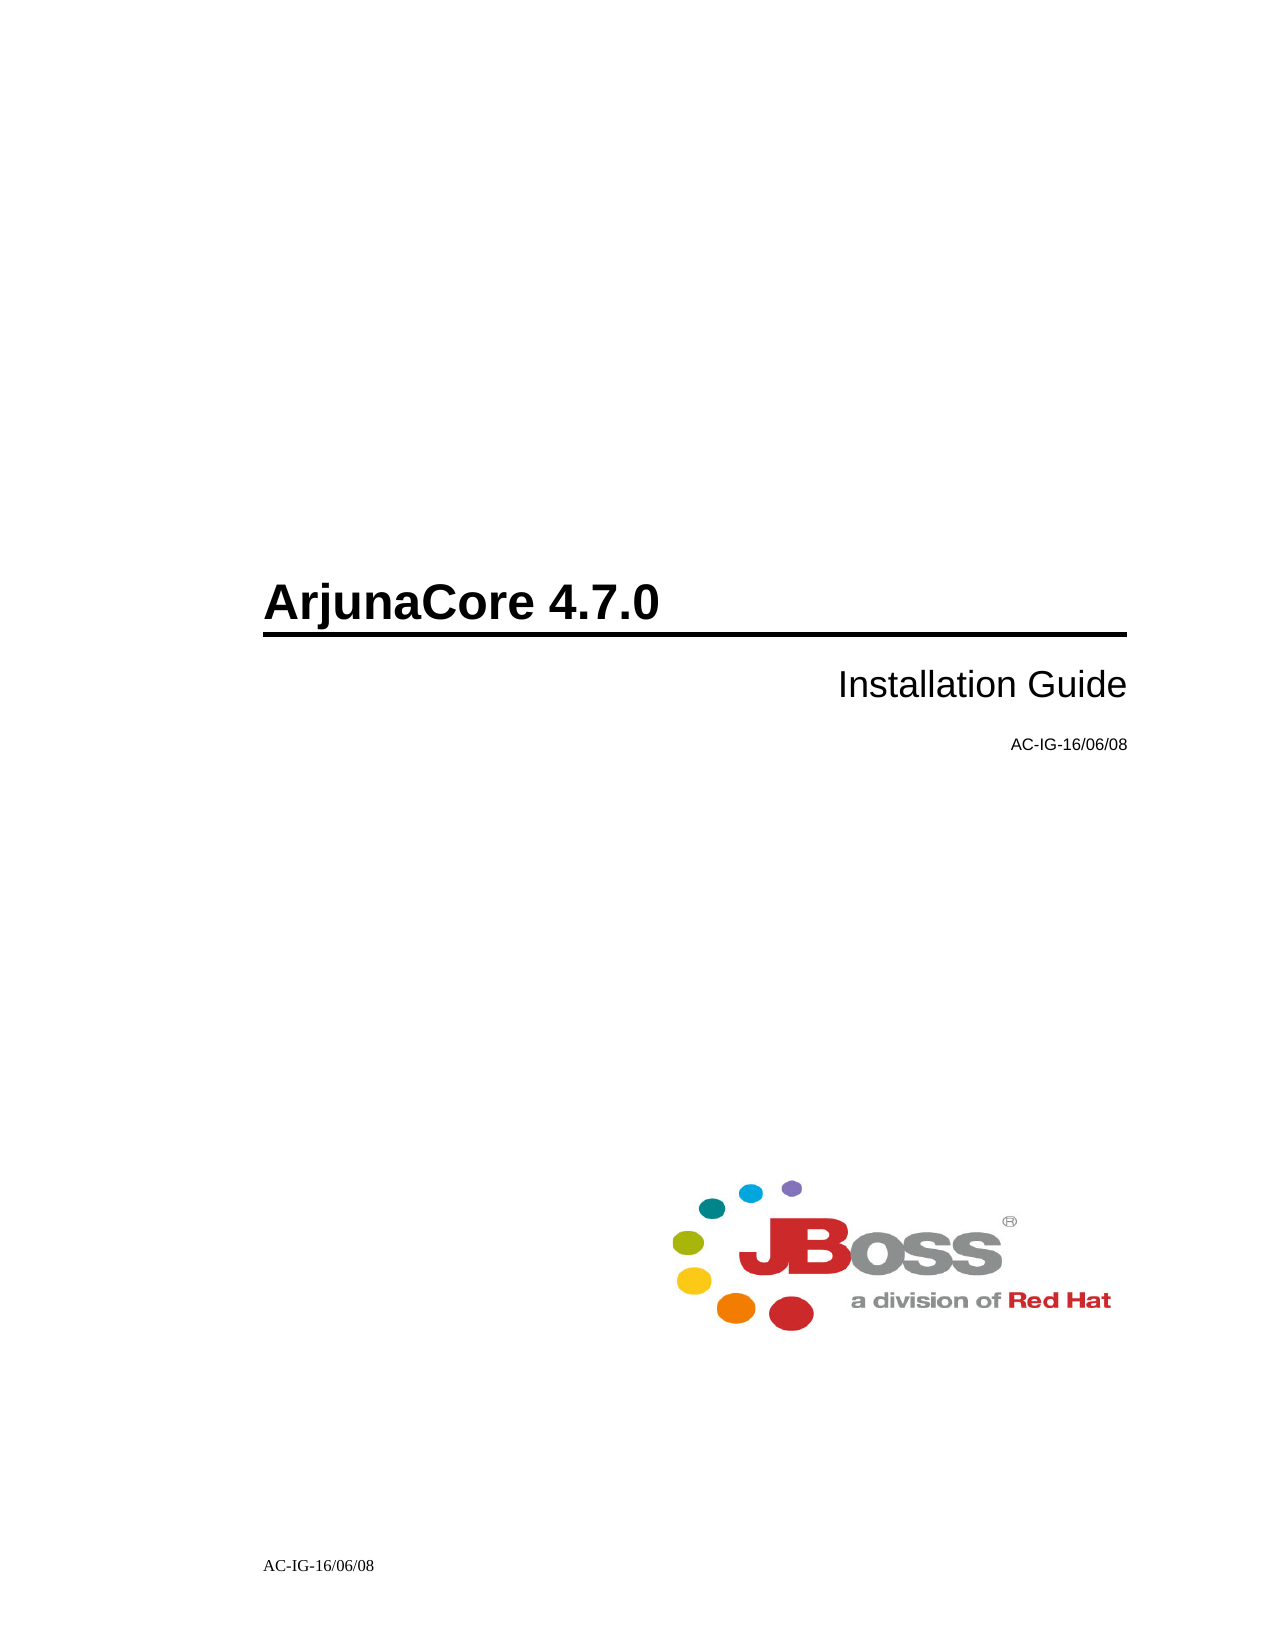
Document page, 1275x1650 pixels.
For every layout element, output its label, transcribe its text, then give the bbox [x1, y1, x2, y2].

subtitle Installation Guide [263, 662, 1127, 706]
picture [672, 1180, 1111, 1331]
text AC-IG-16/06/08 [263, 735, 1127, 754]
title ArjunaCore 4.7.0 [263, 573, 1127, 632]
